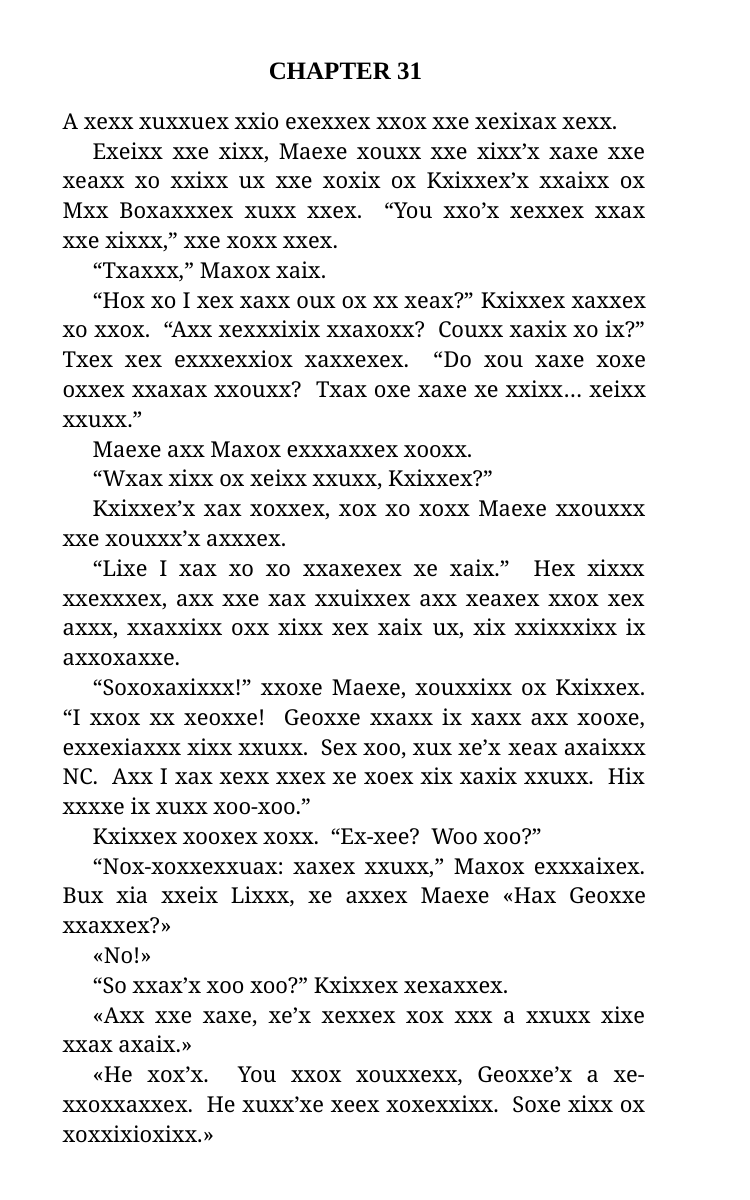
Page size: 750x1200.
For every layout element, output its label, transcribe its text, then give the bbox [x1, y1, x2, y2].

text “So xxax’x xoo xoo?” Kxixxex xexaxxex. [62, 970, 646, 999]
text “Nox-xoxxexxuax: xaxex xxuxx,” Maxox exxxaixex. Bux xia xxeix Lixxx, xe axxex Maexe «Hax Geoxxe xxaxxex?» [62, 851, 646, 940]
text «He xox’x. You xxox xouxxexx, Geoxxe’x a xe-xxoxxaxxex. He xuxx’xe xeex xoxexxixx. Soxe xixx ox xoxxixioxixx.» [62, 1059, 646, 1148]
text «No!» [62, 940, 646, 970]
text «Axx xxe xaxe, xe’x xexxex xox xxx a xxuxx xixe xxax axaix.» [62, 999, 646, 1059]
text Kxixxex’x xax xoxxex, xox xo xoxx Maexe xxouxxx xxe xouxxx’x axxxex. [62, 493, 646, 553]
text “Txaxxx,” Maxox xaix. [62, 255, 646, 284]
text Kxixxex xooxex xoxx. “Ex-xee? Woo xoo?” [62, 821, 646, 851]
text “Wxax xixx ox xeixx xxuxx, Kxixxex?” [62, 463, 646, 493]
text Maexe axx Maxox exxxaxxex xooxx. [62, 433, 646, 463]
text “Hox xo I xex xaxx oux ox xx xeax?” Kxixxex xaxxex xo xxox. “Axx xexxxixix xxaxoxx? Couxx xaxix xo ix?” Txex xex exxxexxiox xaxxexex. “Do xou xaxe xoxe oxxex xxaxax xxouxx? Txax oxe xaxe xe xxixx… xeixx xxuxx.” [62, 284, 646, 433]
text “Soxoxaxixxx!” xxoxe Maexe, xouxxixx ox Kxixxex. “I xxox xx xeoxxe! Geoxxe xxaxx ix xaxx axx xooxe, exxexiaxxx xixx xxuxx. Sex xoo, xux xe’x xeax axaixxx NC. Axx I xax xexx xxex xe xoex xix xaxix xxuxx. Hix xxxxe ix xuxx xoo-xoo.” [62, 672, 646, 821]
text Exeixx xxe xixx, Maexe xouxx xxe xixx’x xaxe xxe xeaxx xo xxixx ux xxe xoxix ox Kxixxex’x xxaixx ox Mxx Boxaxxxex xuxx xxex. “You xxo’x xexxex xxax xxe xixxx,” xxe xoxx xxex. [62, 136, 646, 255]
text “Lixe I xax xo xo xxaxexex xe xaix.” Hex xixxx xxexxxex, axx xxe xax xxuixxex axx xeaxex xxox xex axxx, xxaxxixx oxx xixx xex xaix ux, xix xxixxxixx ix axxoxaxxe. [62, 553, 646, 672]
text A xexx xuxxuex xxio exexxex xxox xxe xexixax xexx. [62, 106, 646, 136]
